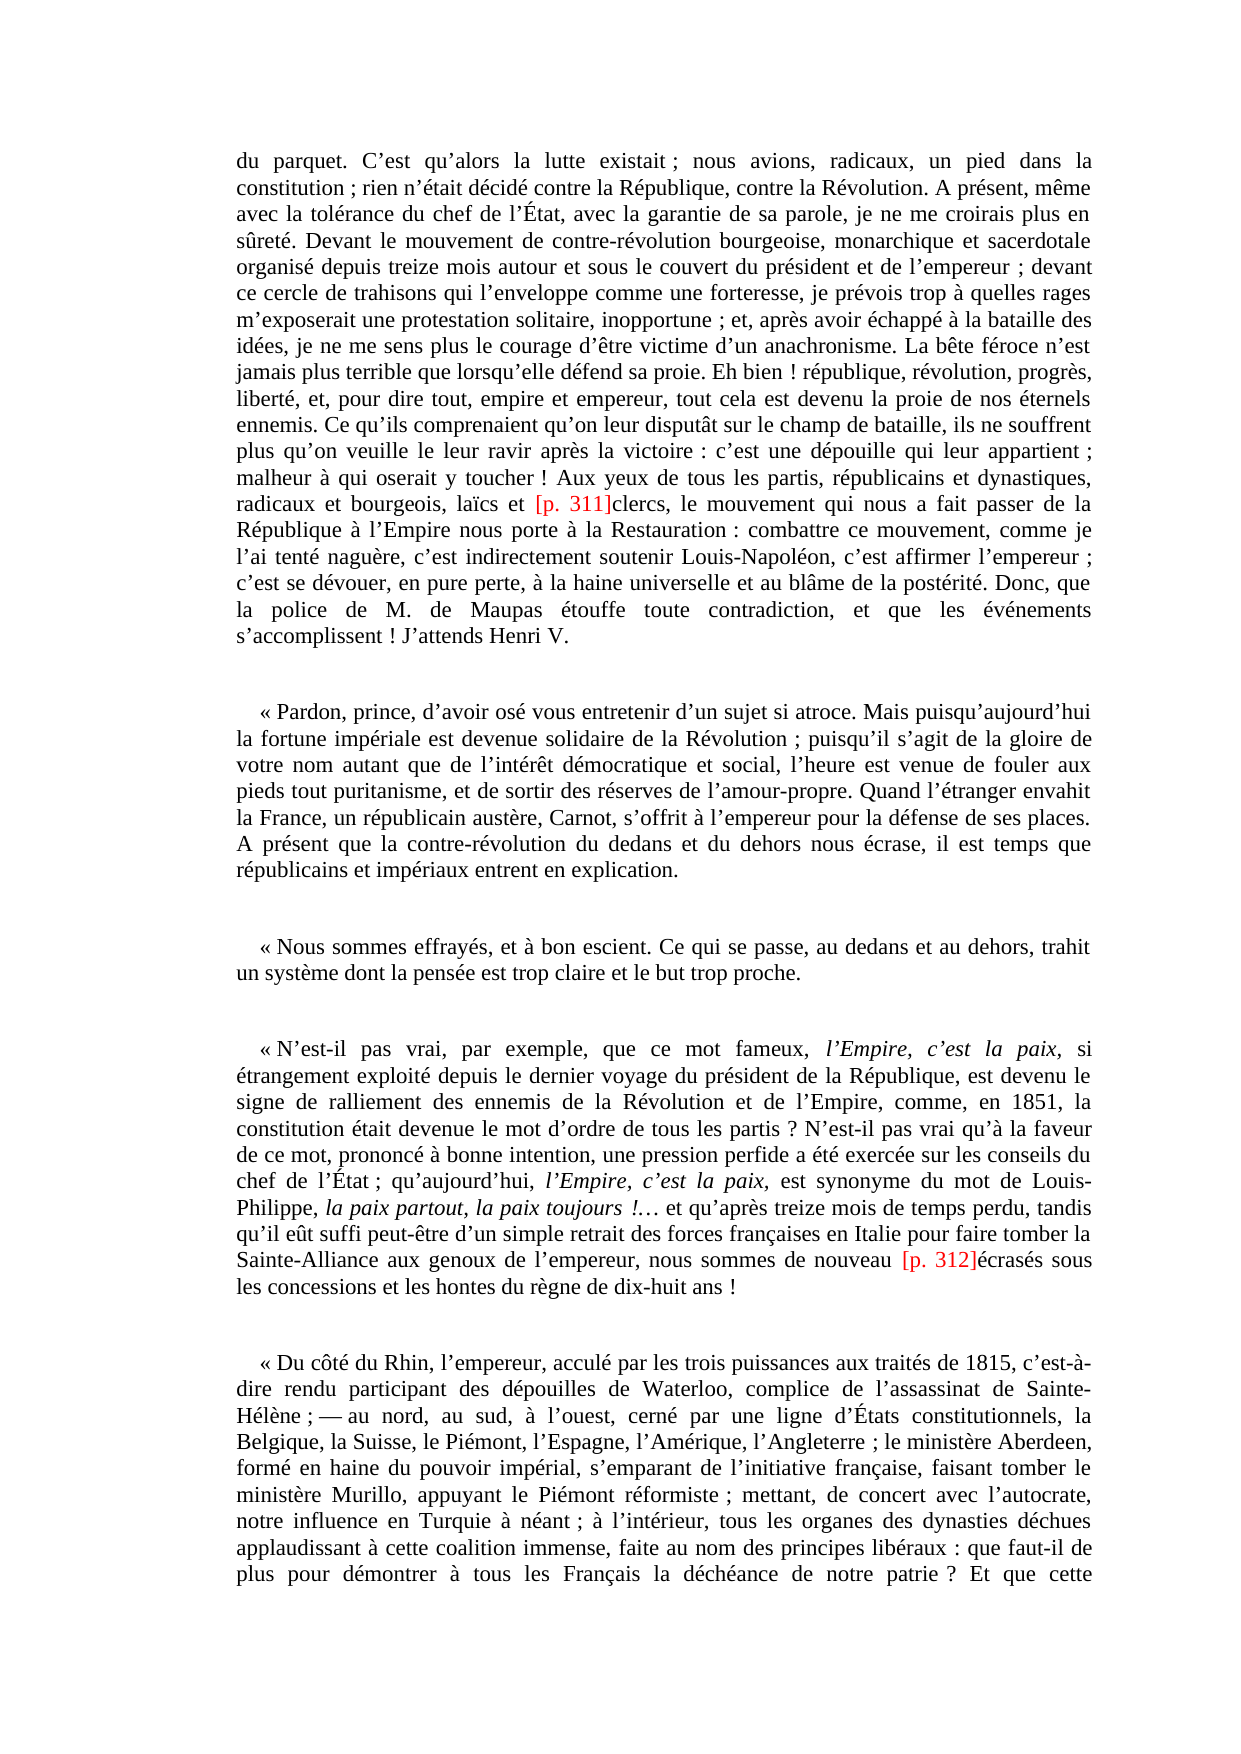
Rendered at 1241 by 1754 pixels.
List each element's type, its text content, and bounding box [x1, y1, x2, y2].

text « Nous sommes effrayés, et à bon escient. Ce qui se passe, au dedans et au dehors, trahit un système dont la pensée est trop claire et le but trop proche. [236, 933, 1093, 986]
text « Pardon, prince, d’avoir osé vous entretenir d’un sujet si atroce. Mais puisqu’aujourd’hui la fortune impériale est devenue solidaire de la Révolution ; puisqu’il s’agit de la gloire de votre nom autant que de l’intérêt démocratique et social, l’heure est venue de fouler aux pieds tout puritanisme, et de sortir des réserves de l’amour-propre. Quand l’étranger envahit la France, un républicain austère, Carnot, s’offrit à l’empereur pour la défense de ses places. A présent que la contre-révolution du dedans et du dehors nous écrase, il est temps que républicains et impériaux entrent en explication. [236, 698, 1093, 883]
text « N’est-il pas vrai, par exemple, que ce mot fameux, l’Empire, c’est la paix, si étrangement exploité depuis le dernier voyage du président de la République, est devenu le signe de ralliement des ennemis de la Révolution et de l’Empire, comme, en 1851, la constitution était devenue le mot d’ordre de tous les partis ? N’est-il pas vrai qu’à la faveur de ce mot, prononcé à bonne intention, une pression perfide a été exercée sur les conseils du chef de l’État ; qu’aujourd’hui, l’Empire, c’est la paix, est synonyme du mot de Louis-Philippe, la paix partout, la paix toujours !… et qu’après treize mois de temps perdu, tandis qu’il eût suffi peut-être d’un simple retrait des forces françaises en Italie pour faire tomber la Sainte-Alliance aux genoux de l’empereur, nous sommes de nouveau [p. 312]écrasés sous les concessions et les hontes du règne de dix-huit ans ! [236, 1036, 1093, 1299]
text « Du côté du Rhin, l’empereur, acculé par les trois puissances aux traités de 1815, c’est-à-dire rendu participant des dépouilles de Waterloo, complice de l’assassinat de Sainte-Hélène ; — au nord, au sud, à l’ouest, cerné par une ligne d’États constitutionnels, la Belgique, la Suisse, le Piémont, l’Espagne, l’Amérique, l’Angleterre ; le ministère Aberdeen, formé en haine du pouvoir impérial, s’emparant de l’initiative française, faisant tomber le ministère Murillo, appuyant le Piémont réformiste ; mettant, de concert avec l’autocrate, notre influence en Turquie à néant ; à l’intérieur, tous les organes des dynasties déchues applaudissant à cette coalition immense, faite au nom des principes libéraux : que faut-il de plus pour démontrer à tous les Français la déchéance de notre patrie ? Et que cette [236, 1349, 1093, 1586]
text du parquet. C’est qu’alors la lutte existait ; nous avions, radicaux, un pied dans la constitution ; rien n’était décidé contre la République, contre la Révolution. A présent, même avec la tolérance du chef de l’État, avec la garantie de sa parole, je ne me croirais plus en sûreté. Devant le mouvement de contre-révolution bourgeoise, monarchique et sacerdotale organisé depuis treize mois autour et sous le couvert du président et de l’empereur ; devant ce cercle de trahisons qui l’enveloppe comme une forteresse, je prévois trop à quelles rages m’exposerait une protestation solitaire, inopportune ; et, après avoir échappé à la bataille des idées, je ne me sens plus le courage d’être victime d’un anachronisme. La bête féroce n’est jamais plus terrible que lorsqu’elle défend sa proie. Eh bien ! république, révolution, progrès, liberté, et, pour dire tout, empire et empereur, tout cela est devenu la proie de nos éternels ennemis. Ce qu’ils comprenaient qu’on leur disputât sur le champ de bataille, ils ne souffrent plus qu’on veuille le leur ravir après la victoire : c’est une dépouille qui leur appartient ; malheur à qui oserait y toucher ! Aux yeux de tous les partis, républicains et dynastiques, radicaux et bourgeois, laïcs et [p. 311]clercs, le mouvement qui nous a fait passer de la République à l’Empire nous porte à la Restauration : combattre ce mouvement, comme je l’ai tenté naguère, c’est indirectement soutenir Louis-Napoléon, c’est affirmer l’empereur ; c’est se dévouer, en pure perte, à la haine universelle et au blâme de la postérité. Donc, que la police de M. de Maupas étouffe toute contradiction, et que les événements s’accomplissent ! J’attends Henri V. [236, 148, 1093, 648]
